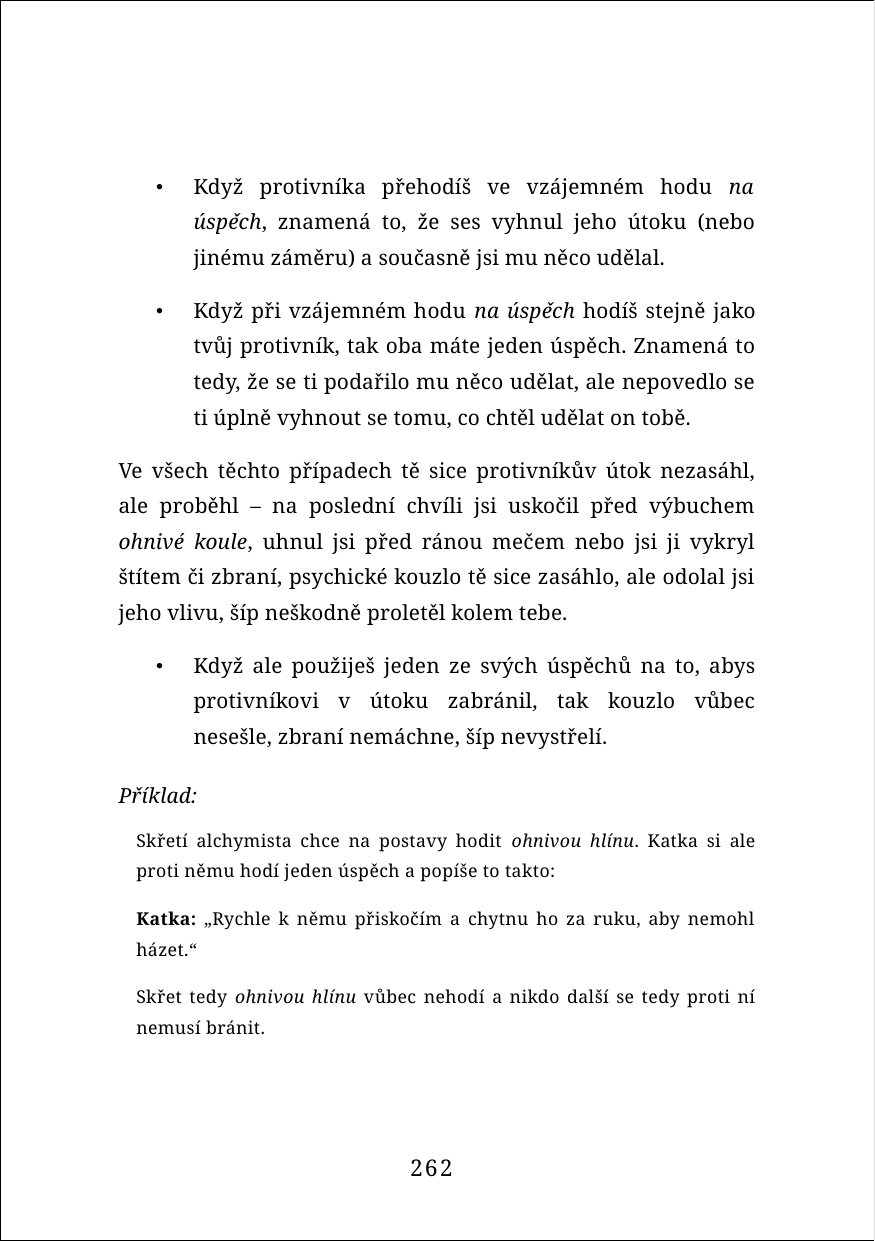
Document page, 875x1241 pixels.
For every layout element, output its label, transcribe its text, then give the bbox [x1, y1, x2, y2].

list Když při vzájemném hodu na úspěch hodíš stejně jako tvůj protivník, tak oba máte jeden úspěch. Znamená to tedy, že se ti podařilo mu něco udělat, ale nepovedlo se ti úplně vyhnout se tomu, co chtěl udělat on tobě. [156, 296, 756, 431]
text Skřetí alchymista chce na postavy hodit ohnivou hlínu. Katka si ale proti němu hodí jeden úspěch a popíše to takto: [136, 829, 756, 883]
list Když ale použiješ jeden ze svých úspěchů na to, abys protivníkovi v útoku zabránil, tak kouzlo vůbec nesešle, zbraní nemáchne, šíp nevystřelí. [156, 651, 756, 751]
text Katka: „Rychle k němu přiskočím a chytnu ho za ruku, aby nemohl házet.“ [136, 907, 756, 961]
text Příklad: [118, 781, 756, 810]
list Když protivníka přehodíš ve vzájemném hodu na úspěch, znamená to, že ses vyhnul jeho útoku (nebo jinému záměru) a současně jsi mu něco udělal. [156, 172, 756, 271]
text Skřet tedy ohnivou hlínu vůbec nehodí a nikdo další se tedy proti ní nemusí bránit. [136, 985, 756, 1039]
text Ve všech těchto případech tě sice protivníkův útok nezasáhl, ale proběhl – na poslední chvíli jsi uskočil před výbuchem ohnivé koule, uhnul jsi před ránou mečem nebo jsi ji vykryl štítem či zbraní, psychické kouzlo tě sice zasáhlo, ale odolal jsi jeho vlivu, šíp neškodně proletěl kolem tebe. [118, 456, 756, 626]
